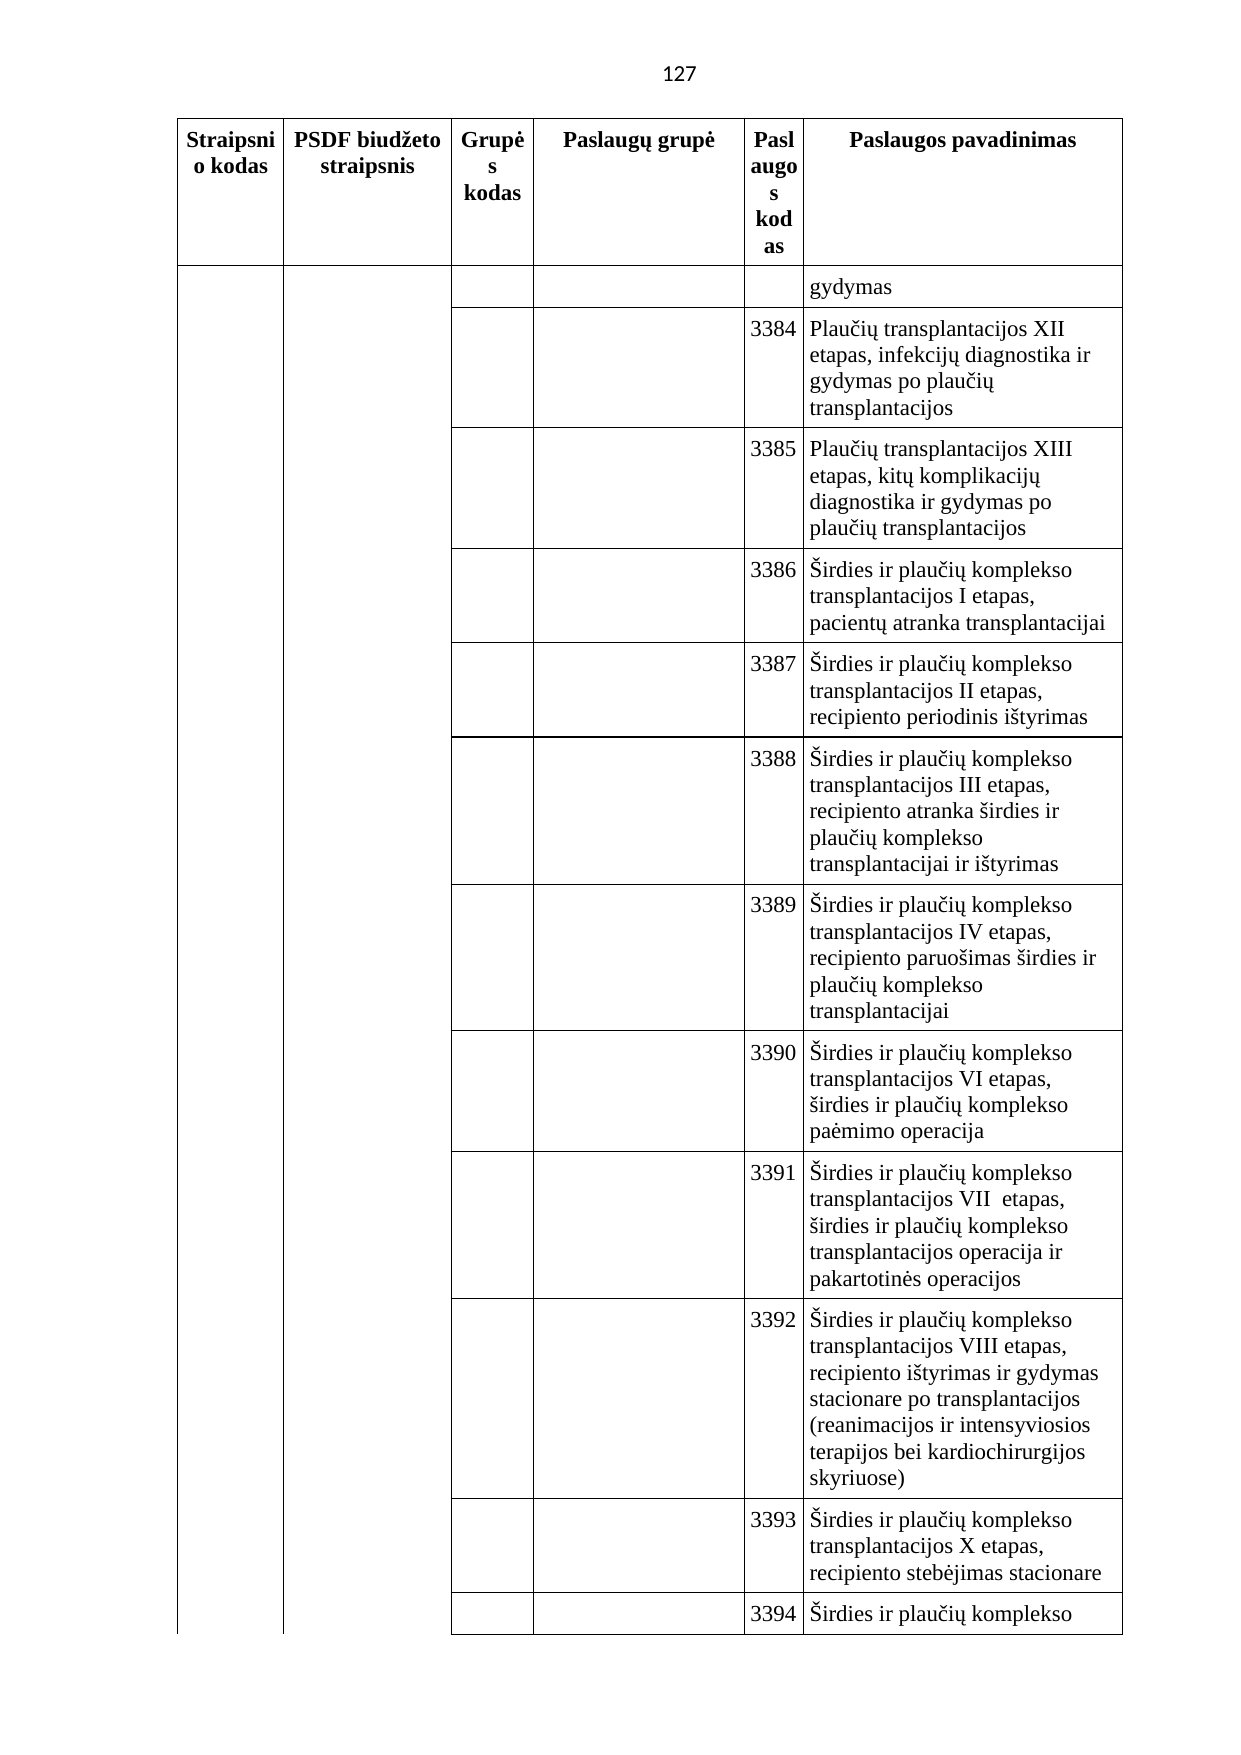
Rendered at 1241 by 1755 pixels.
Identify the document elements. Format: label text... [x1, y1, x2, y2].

table_cell Širdies ir plaučių komplekso transplantacijos VII etapas, širdies ir plaučių komplekso transplantacijos operacija ir pakartotinės operacijos [804, 1152, 1122, 1298]
table_cell [534, 1152, 744, 1298]
table_cell [534, 885, 744, 1030]
table_cell [284, 1298, 451, 1498]
table_cell 3385 [745, 428, 803, 548]
table_cell gydymas [804, 266, 1122, 307]
table_cell 3388 [745, 738, 803, 883]
table_cell [178, 1151, 283, 1298]
table_cell [284, 548, 451, 642]
table_cell [284, 1151, 451, 1298]
table_cell [452, 428, 533, 548]
table_header Paslaugos kodas [745, 119, 803, 265]
table_cell [284, 736, 451, 883]
table_cell Plaučių transplantacijos XII etapas, infekcijų diagnostika ir gydymas po plaučių transplantacijos [804, 308, 1122, 427]
table_header PSDF biudžeto straipsnis [284, 119, 451, 265]
table_cell [284, 1030, 451, 1151]
table_cell [284, 1498, 451, 1592]
table_cell [178, 1298, 283, 1498]
table_cell [452, 738, 533, 883]
table_cell Širdies ir plaučių komplekso [804, 1593, 1122, 1633]
table_cell [452, 1299, 533, 1498]
table_cell [534, 549, 744, 642]
table_cell [452, 1152, 533, 1298]
table_cell 3394 [745, 1593, 803, 1633]
table_cell [178, 1030, 283, 1151]
table_cell [284, 307, 451, 427]
table_cell [178, 548, 283, 642]
table_cell Širdies ir plaučių komplekso transplantacijos II etapas, recipiento periodinis ištyrimas [804, 643, 1122, 736]
table_cell 3391 [745, 1152, 803, 1298]
table_cell 3389 [745, 885, 803, 1030]
table_cell [534, 643, 744, 736]
table_cell 3386 [745, 549, 803, 642]
table_cell [534, 1499, 744, 1592]
table_cell 3392 [745, 1299, 803, 1498]
table_cell [178, 642, 283, 736]
table_cell Širdies ir plaučių komplekso transplantacijos III etapas, recipiento atranka širdies ir plaučių komplekso transplantacijai ir ištyrimas [804, 738, 1122, 883]
table_cell [745, 266, 803, 307]
table_cell [534, 1299, 744, 1498]
table_cell [178, 427, 283, 548]
table_cell Širdies ir plaučių komplekso transplantacijos IV etapas, recipiento paruošimas širdies ir plaučių komplekso transplantacijai [804, 885, 1122, 1030]
table_cell [452, 643, 533, 736]
table_header Straipsnio kodas [178, 119, 283, 265]
table_header Paslaugos pavadinimas [804, 119, 1122, 265]
table_cell [534, 1593, 744, 1633]
table_cell [284, 642, 451, 736]
table_cell [178, 884, 283, 1030]
table_cell [534, 266, 744, 307]
table_cell [452, 266, 533, 307]
table_cell [452, 308, 533, 427]
table_cell [534, 308, 744, 427]
table_cell [534, 1031, 744, 1151]
table_cell [452, 1031, 533, 1151]
table_cell [452, 1499, 533, 1592]
table_cell [452, 885, 533, 1030]
table_cell [178, 307, 283, 427]
table_cell Plaučių transplantacijos XIII etapas, kitų komplikacijų diagnostika ir gydymas po plaučių transplantacijos [804, 428, 1122, 548]
table_cell 3390 [745, 1031, 803, 1151]
table_cell [452, 549, 533, 642]
table_cell Širdies ir plaučių komplekso transplantacijos VI etapas, širdies ir plaučių komplekso paėmimo operacija [804, 1031, 1122, 1151]
table_cell [284, 884, 451, 1030]
table_cell [178, 1592, 283, 1633]
table_cell [178, 1498, 283, 1592]
table_cell [178, 736, 283, 883]
table_cell Širdies ir plaučių komplekso transplantacijos X etapas, recipiento stebėjimas stacionare [804, 1499, 1122, 1592]
table_cell [284, 427, 451, 548]
table_cell [178, 266, 283, 307]
table_cell [534, 738, 744, 883]
table_header Paslaugų grupė [534, 119, 744, 265]
table_cell [534, 428, 744, 548]
table_cell 3384 [745, 308, 803, 427]
table_cell 3393 [745, 1499, 803, 1592]
table_header Grupės kodas [452, 119, 533, 265]
table_cell 3387 [745, 643, 803, 736]
table_cell [284, 266, 451, 307]
table_cell [452, 1593, 533, 1633]
table_cell Širdies ir plaučių komplekso transplantacijos VIII etapas, recipiento ištyrimas ir gydymas stacionare po transplantacijos (reanimacijos ir intensyviosios terapijos bei kardiochirurgijos skyriuose) [804, 1299, 1122, 1498]
table_cell [284, 1592, 451, 1633]
table_cell Širdies ir plaučių komplekso transplantacijos I etapas, pacientų atranka transplantacijai [804, 549, 1122, 642]
